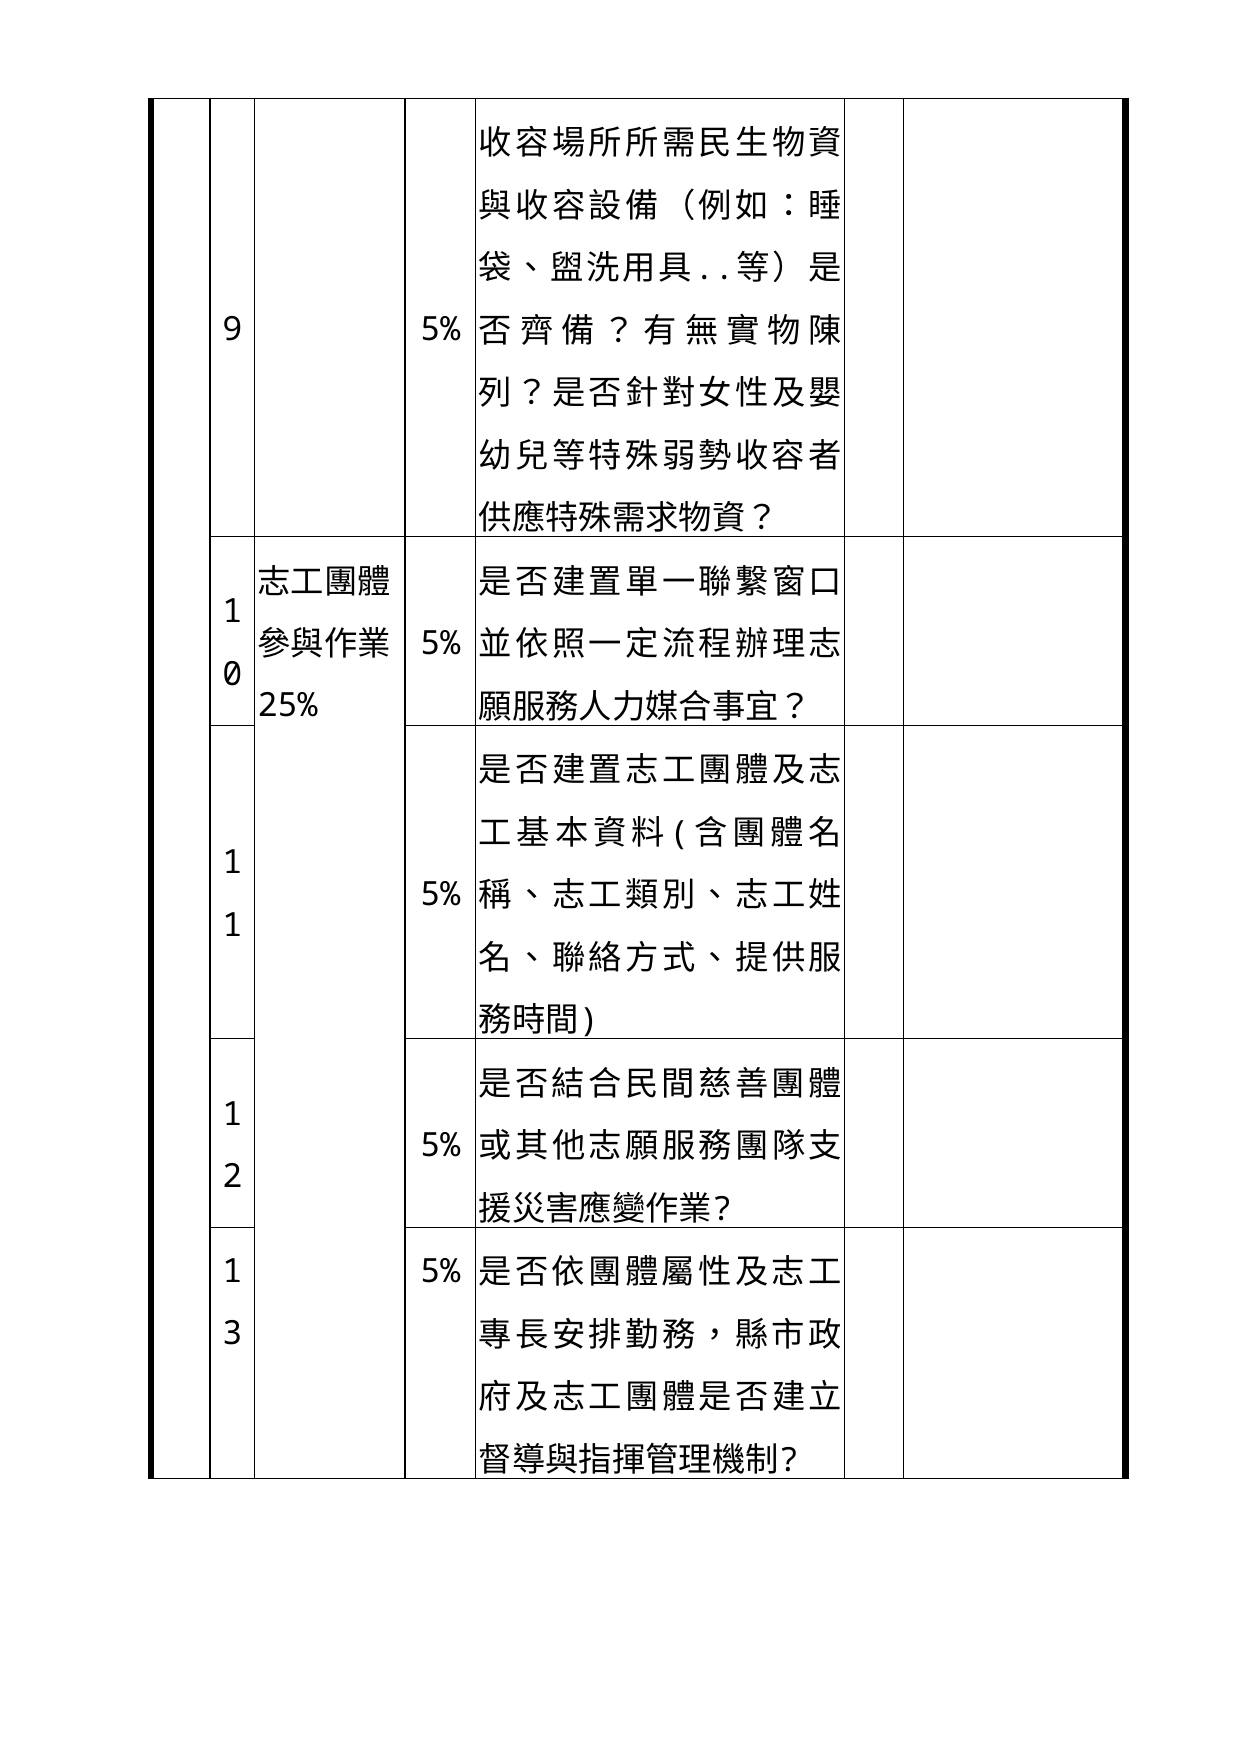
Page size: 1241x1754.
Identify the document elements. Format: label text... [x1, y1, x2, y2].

table_cell [845, 726, 903, 1038]
table_cell 5% [406, 99, 475, 536]
table_cell 是否依團體屬性及志工專長安排勤務，縣市政府及志工團體是否建立督導與指揮管理機制? [476, 1228, 844, 1478]
table_cell [154, 99, 209, 1478]
table_cell 9 [211, 99, 254, 536]
table_cell [845, 1228, 903, 1478]
table_cell 10 [211, 537, 254, 724]
table_cell [845, 537, 903, 724]
table_cell [904, 1039, 1122, 1227]
table_cell [845, 99, 903, 536]
table_cell 是否建置單一聯繋窗口並依照一定流程辦理志願服務人力媒合事宜？ [476, 537, 844, 724]
table_cell 5% [406, 726, 475, 1038]
table_cell 12 [211, 1039, 254, 1227]
table_cell 5% [406, 1039, 475, 1227]
table_cell 收容場所所需民生物資與收容設備（例如：睡袋、盥洗用具..等）是否齊備？有無實物陳列？是否針對女性及嬰幼兒等特殊弱勢收容者供應特殊需求物資？ [476, 99, 844, 536]
table_cell [904, 1228, 1122, 1478]
table_cell 13 [211, 1228, 254, 1478]
table_cell [904, 99, 1122, 536]
table_cell [845, 1039, 903, 1227]
table_cell [904, 537, 1122, 724]
table_cell 志工團體參與作業25% [255, 537, 404, 1478]
table_cell 5% [406, 1228, 475, 1478]
table_cell 5% [406, 537, 475, 724]
table_cell [904, 726, 1122, 1038]
table_cell 是否建置志工團體及志工基本資料(含團體名稱、志工類別、志工姓名、聯絡方式、提供服務時間) [476, 726, 844, 1038]
table_cell 是否結合民間慈善團體或其他志願服務團隊支援災害應變作業? [476, 1039, 844, 1227]
table_cell 11 [211, 726, 254, 1038]
table_cell [255, 99, 404, 536]
